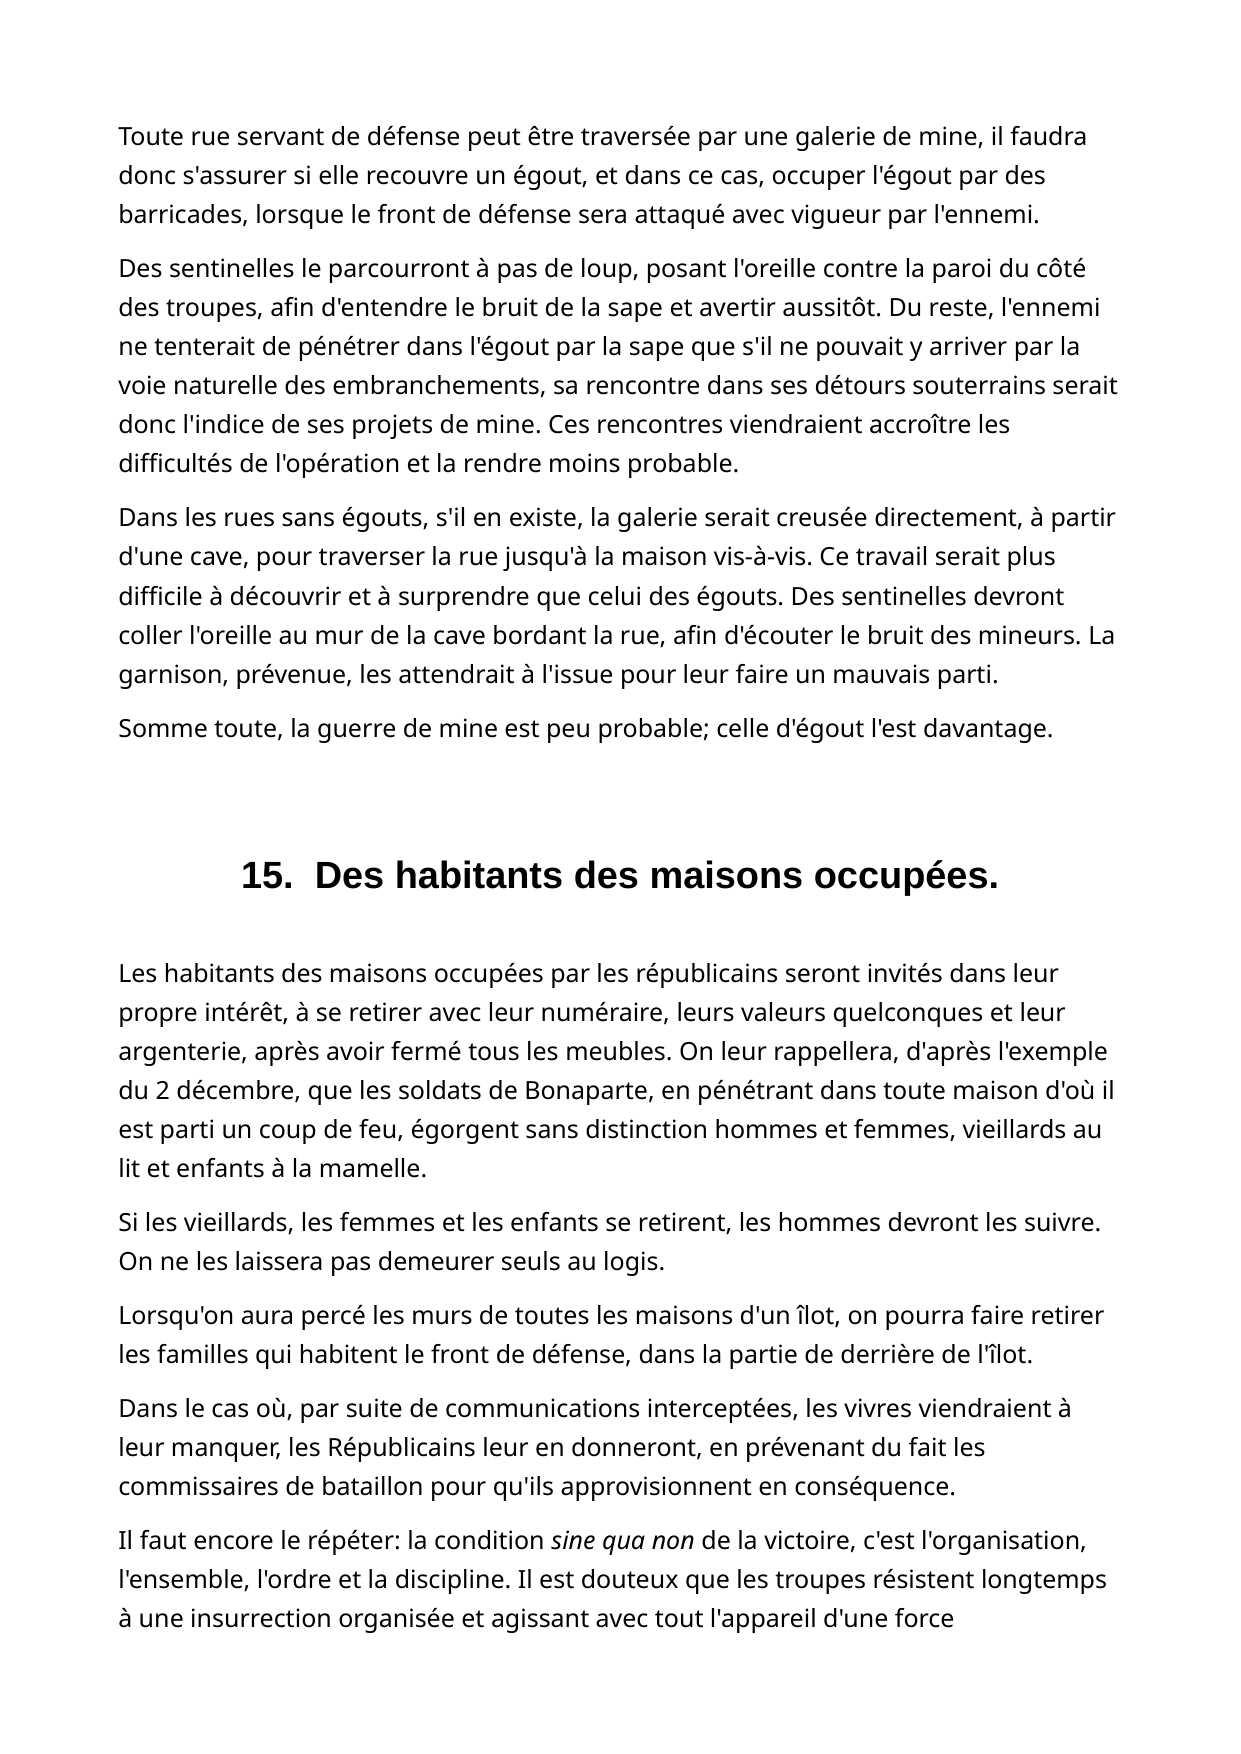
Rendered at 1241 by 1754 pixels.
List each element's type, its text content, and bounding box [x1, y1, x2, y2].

text Des sentinelles le parcourront à pas de loup, posant l'oreille contre la paroi du côté des troupes, afin d'entendre le bruit de la sape et avertir aussitôt. Du reste, l'ennemi ne tenterait de pénétrer dans l'égout par la sape que s'il ne pouvait y arriver par la voie naturelle des embranchements, sa rencontre dans ses détours souterrains serait donc l'indice de ses projets de mine. Ces rencontres viendraient accroître les difficultés de l'opération et la rendre moins probable. [118, 250, 1122, 480]
text Dans les rues sans égouts, s'il en existe, la galerie serait creusée directement, à partir d'une cave, pour traverser la rue jusqu'à la maison vis-à-vis. Ce travail serait plus difficile à découvrir et à surprendre que celui des égouts. Des sentinelles devront coller l'oreille au mur de la cave bordant la rue, afin d'écouter le bruit des mineurs. La garnison, prévenue, les attendrait à l'issue pour leur faire un mauvais parti. [118, 500, 1122, 691]
text Si les vieillards, les femmes et les enfants se retirent, les hommes devront les suivre. On ne les laissera pas demeurer seuls au logis. [118, 1205, 1122, 1278]
text Dans le cas où, par suite de communications interceptées, les vivres viendraient à leur manquer, les Républicains leur en donneront, en prévenant du fait les commissaires de bataillon pour qu'ils approvisionnent en conséquence. [118, 1391, 1122, 1503]
text Toute rue servant de défense peut être traversée par une galerie de mine, il faudra donc s'assurer si elle recouvre un égout, et dans ce cas, occuper l'égout par des barricades, lorsque le front de défense sera attaqué avec vigueur par l'ennemi. [118, 118, 1122, 231]
text Lorsqu'on aura percé les murs de toutes les maisons d'un îlot, on pourra faire retirer les familles qui habitent le front de défense, dans la partie de derrière de l'îlot. [118, 1298, 1122, 1371]
text Il faut encore le répéter: la condition sine qua non de la victoire, c'est l'organisation, l'ensemble, l'ordre et la discipline. Il est douteux que les troupes résistent longtemps à une insurrection organisée et agissant avec tout l'appareil d'une force [118, 1523, 1122, 1635]
text Somme toute, la guerre de mine est peu probable; celle d'égout l'est davantage. [118, 710, 1122, 744]
subtitle Des habitants des maisons occupées. [118, 852, 1122, 896]
text Les habitants des maisons occupées par les républicains seront invités dans leur propre intérêt, à se retirer avec leur numéraire, leurs valeurs quelconques et leur argenterie, après avoir fermé tous les meubles. On leur rappellera, d'après l'exemple du 2 décembre, que les soldats de Bonaparte, en pénétrant dans toute maison d'où il est parti un coup de feu, égorgent sans distinction hommes et femmes, vieillards au lit et enfants à la mamelle. [118, 955, 1122, 1185]
